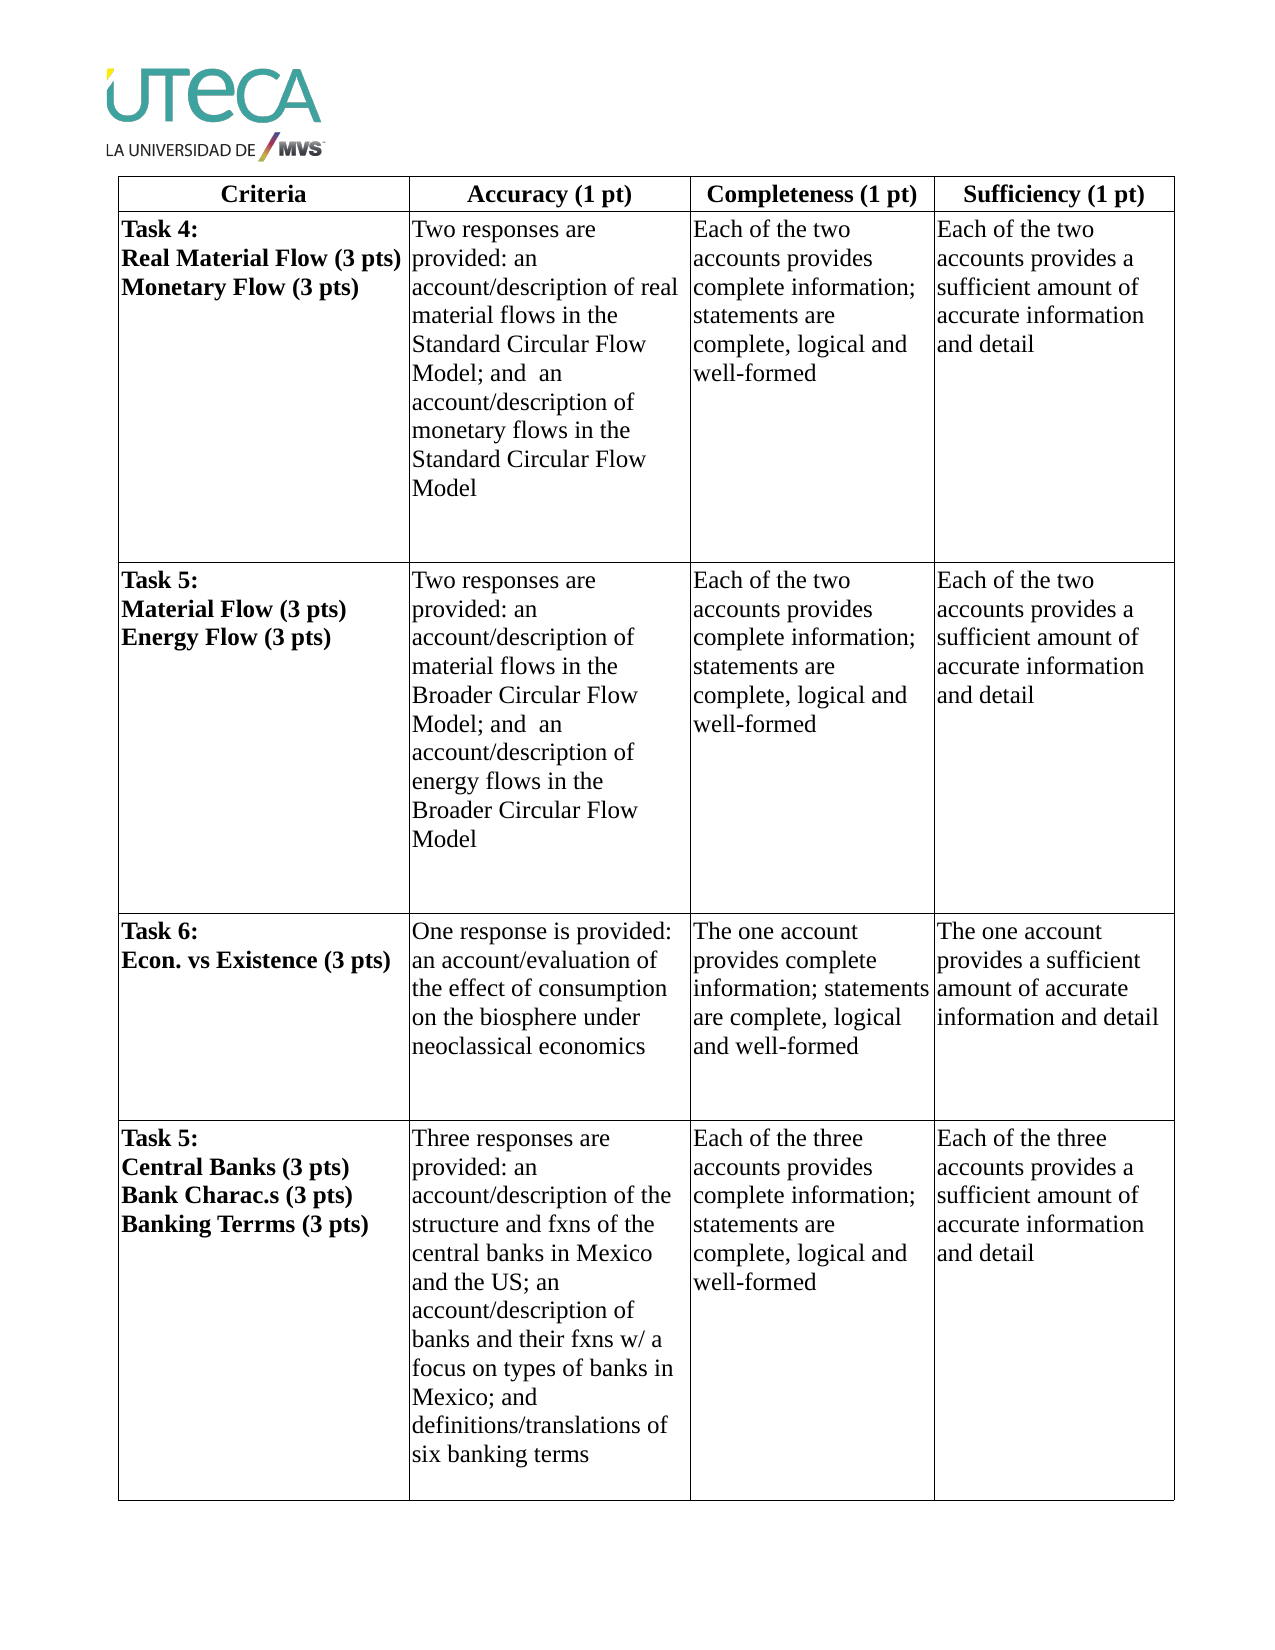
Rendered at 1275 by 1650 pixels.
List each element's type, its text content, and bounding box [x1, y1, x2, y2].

table_cell Two responses are provided: an account/description of real material flows in the Standard Circular Flow Model; and an account/description of monetary flows in the Standard Circular Flow Model [410, 212, 690, 562]
table_cell Each of the two accounts provides a sufficient amount of accurate information and detail [935, 212, 1174, 562]
table_cell Each of the three accounts provides complete information; statements are complete, logical and well-formed [691, 1121, 934, 1500]
table_cell Three responses are provided: an account/description of the structure and fxns of the central banks in Mexico and the US; an account/description of banks and their fxns w/ a focus on types of banks in Mexico; and definitions/translations of six banking terms [410, 1121, 690, 1500]
table_cell Two responses are provided: an account/description of material flows in the Broader Circular Flow Model; and an account/description of energy flows in the Broader Circular Flow Model [410, 563, 690, 913]
table_header Sufficiency (1 pt) [935, 177, 1174, 211]
table_cell One response is provided: an account/evaluation of the effect of consumption on the biosphere under neoclassical economics [410, 914, 690, 1120]
table_cell The one account provides complete information; statements are complete, logical and well-formed [691, 914, 934, 1120]
table_cell Each of the two accounts provides complete information; statements are complete, logical and well-formed [691, 212, 934, 562]
table_cell Each of the three accounts provides a sufficient amount of accurate information and detail [935, 1121, 1174, 1500]
picture [104, 64, 328, 166]
table_header Criteria [119, 177, 409, 211]
table_cell Task 5: Central Banks (3 pts) Bank Charac.s (3 pts) Banking Terrms (3 pts) [119, 1121, 409, 1500]
table_cell Task 4: Real Material Flow (3 pts) Monetary Flow (3 pts) [119, 212, 409, 562]
table_cell Each of the two accounts provides a sufficient amount of accurate information and detail [935, 563, 1174, 913]
table_cell Task 5: Material Flow (3 pts) Energy Flow (3 pts) [119, 563, 409, 913]
table_header Completeness (1 pt) [691, 177, 934, 211]
table_cell Task 6: Econ. vs Existence (3 pts) [119, 914, 409, 1120]
table_cell Each of the two accounts provides complete information; statements are complete, logical and well-formed [691, 563, 934, 913]
table_header Accuracy (1 pt) [410, 177, 690, 211]
table_cell The one account provides a sufficient amount of accurate information and detail [935, 914, 1174, 1120]
